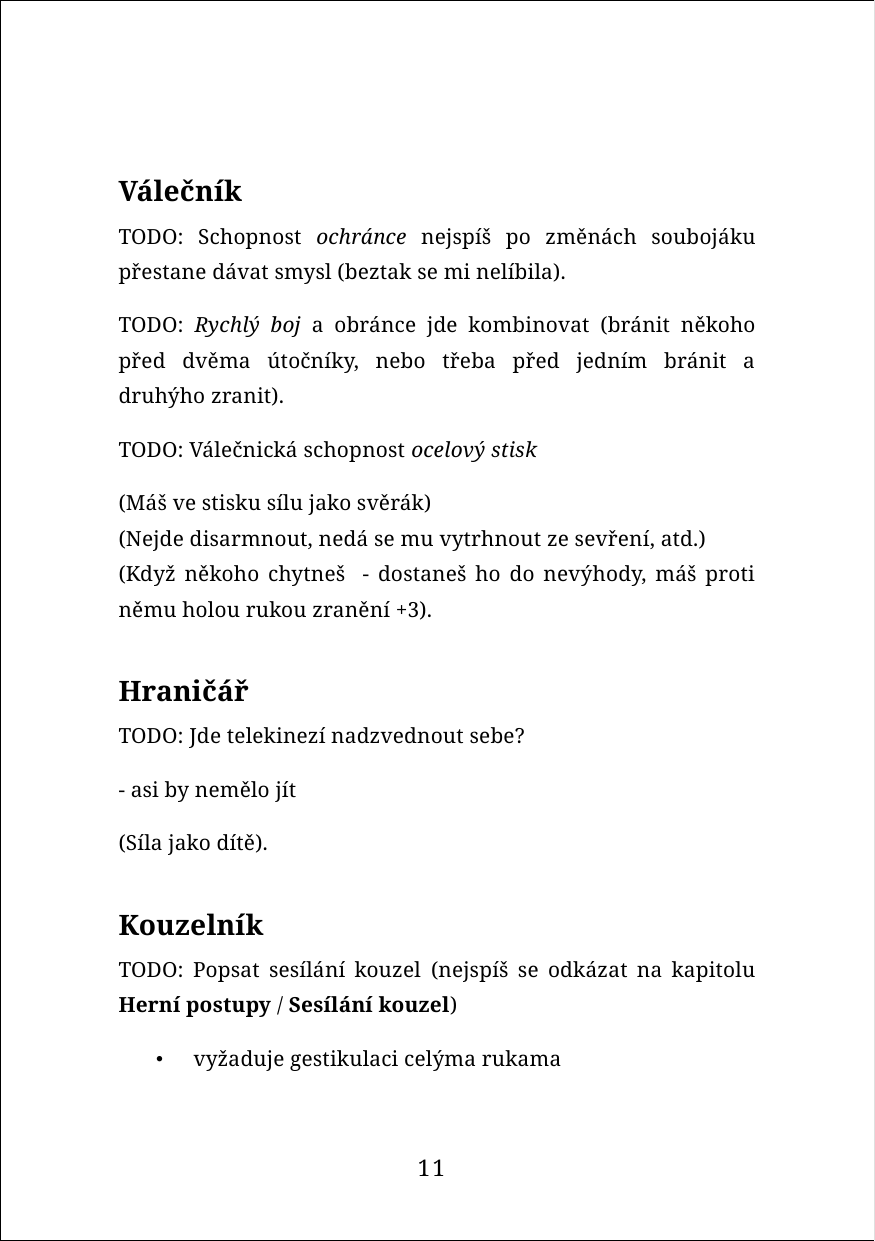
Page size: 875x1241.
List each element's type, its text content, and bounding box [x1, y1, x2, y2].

text (Máš ve stisku sílu jako svěrák) (Nejde disarmnout, nedá se mu vytrhnout ze sevření, atd.) (Když někoho chytneš - dostaneš ho do nevýhody, máš proti němu holou rukou zranění +3). [118, 488, 756, 623]
text TODO: Jde telekinezí nadzvednout sebe? [118, 722, 756, 750]
list vyžaduje gestikulaci celýma rukama [156, 1044, 756, 1072]
text - asi by nemělo jít [118, 775, 756, 803]
text TODO: Schopnost ochránce nejspíš po změnách soubojáku přestane dávat smysl (beztak se mi nelíbila). [118, 222, 756, 286]
text TODO: Válečnická schopnost ocelový stisk [118, 435, 756, 463]
subtitle Hraničář [118, 672, 756, 710]
subtitle Válečník [118, 172, 756, 210]
text TODO: Rychlý boj a obránce jde kombinovat (bránit někoho před dvěma útočníky, nebo třeba před jedním bránit a druhýho zranit). [118, 311, 756, 410]
text (Síla jako dítě). [118, 828, 756, 857]
subtitle Kouzelník [118, 905, 756, 943]
text TODO: Popsat sesílání kouzel (nejspíš se odkázat na kapitolu Herní postupy / Sesílání kouzel) [118, 955, 756, 1019]
